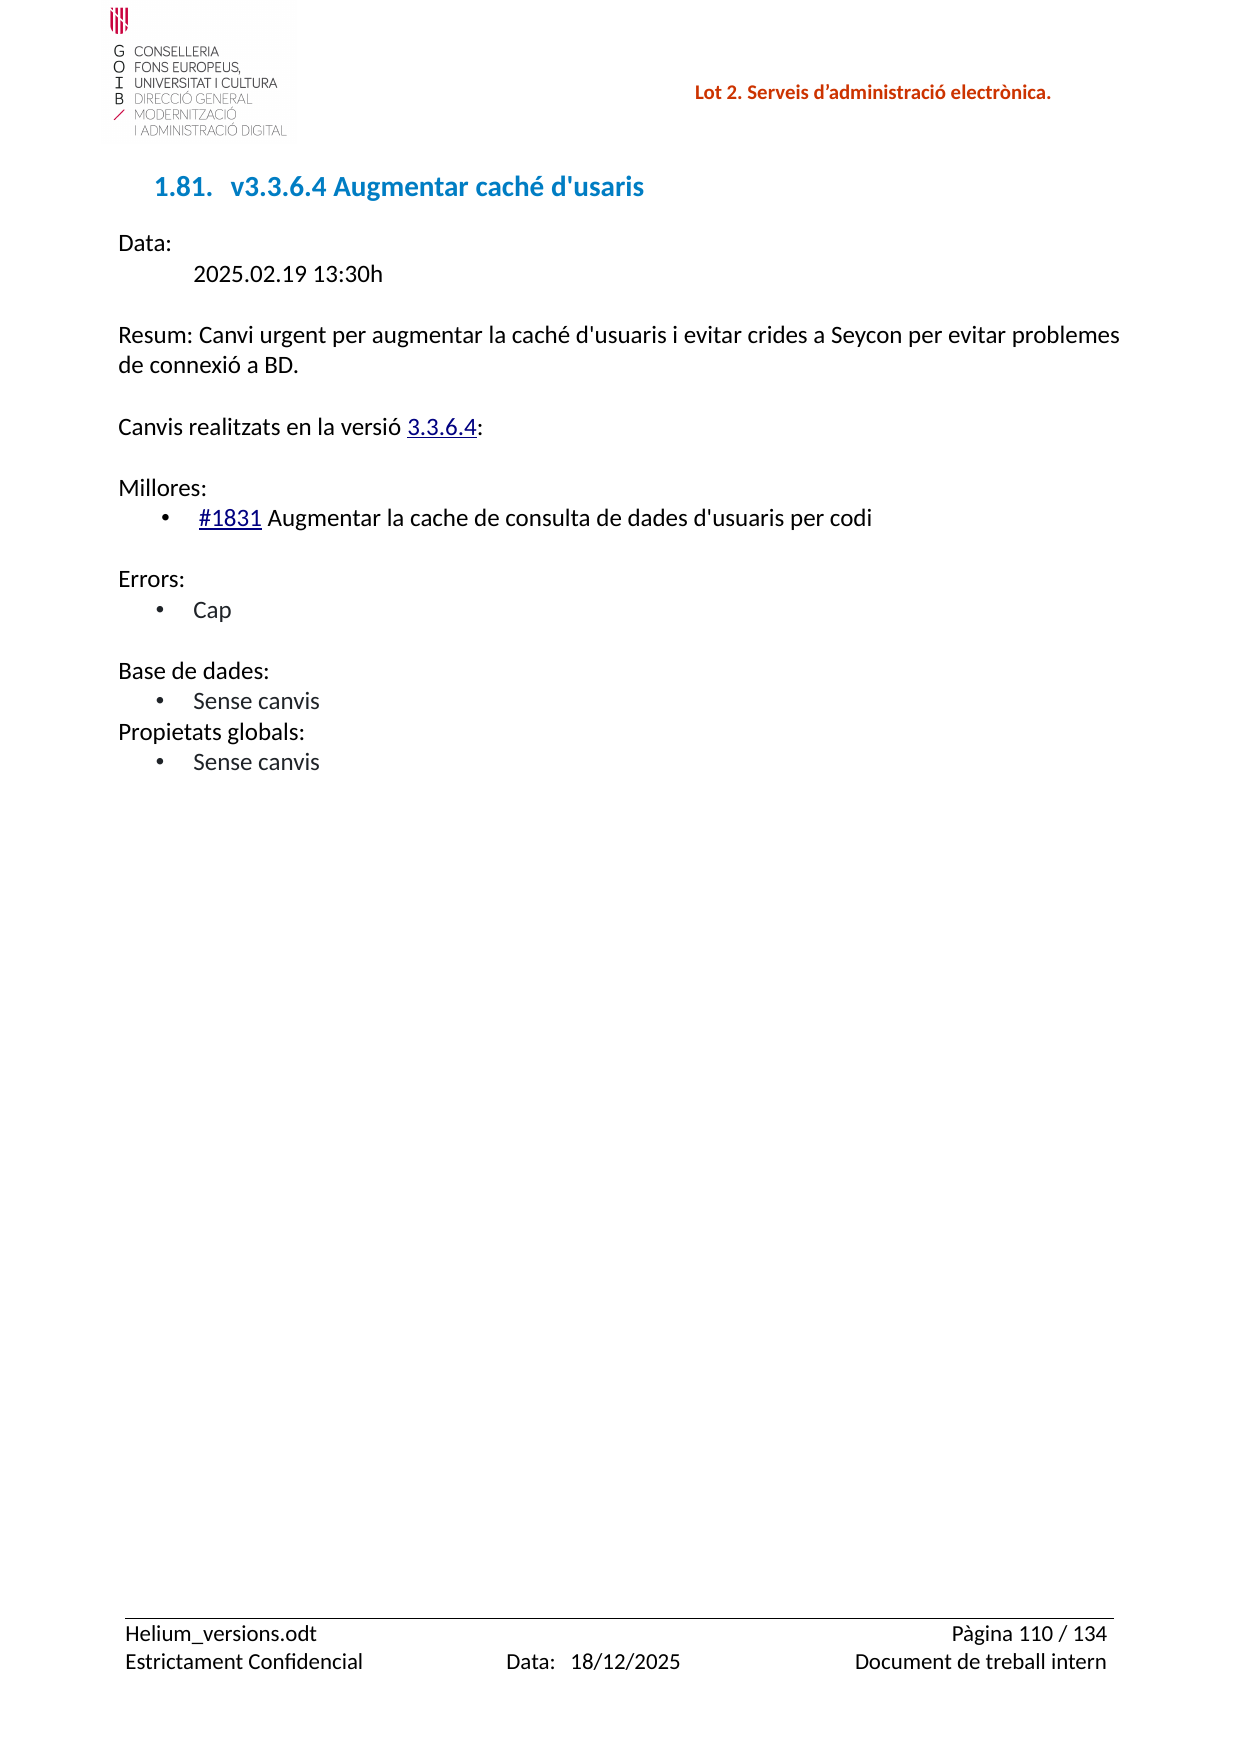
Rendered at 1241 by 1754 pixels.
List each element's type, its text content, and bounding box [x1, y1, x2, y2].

list #1831 Augmentar la cache de consulta de dades d'usuaris per codi [161, 502, 1122, 533]
subtitle v3.3.6.4 Augmentar caché d'usaris [153, 168, 1122, 204]
text Data: [118, 228, 1122, 258]
list Sense canvis [156, 685, 1122, 716]
list Cap [156, 594, 1122, 624]
text Errors: [118, 563, 1122, 594]
text Canvis realitzats en la versió 3.3.6.4: [118, 411, 1122, 441]
text Propietats globals: [118, 716, 1122, 746]
text Resum: Canvi urgent per augmentar la caché d'usuaris i evitar crides a Seycon per evitar problemes de connexió a BD. [118, 319, 1122, 380]
text Millores: [118, 472, 1122, 502]
list Sense canvis [156, 746, 1122, 777]
text 2025.02.19 13:30h [118, 258, 1122, 289]
picture [100, 0, 297, 144]
text Base de dades: [118, 655, 1122, 685]
